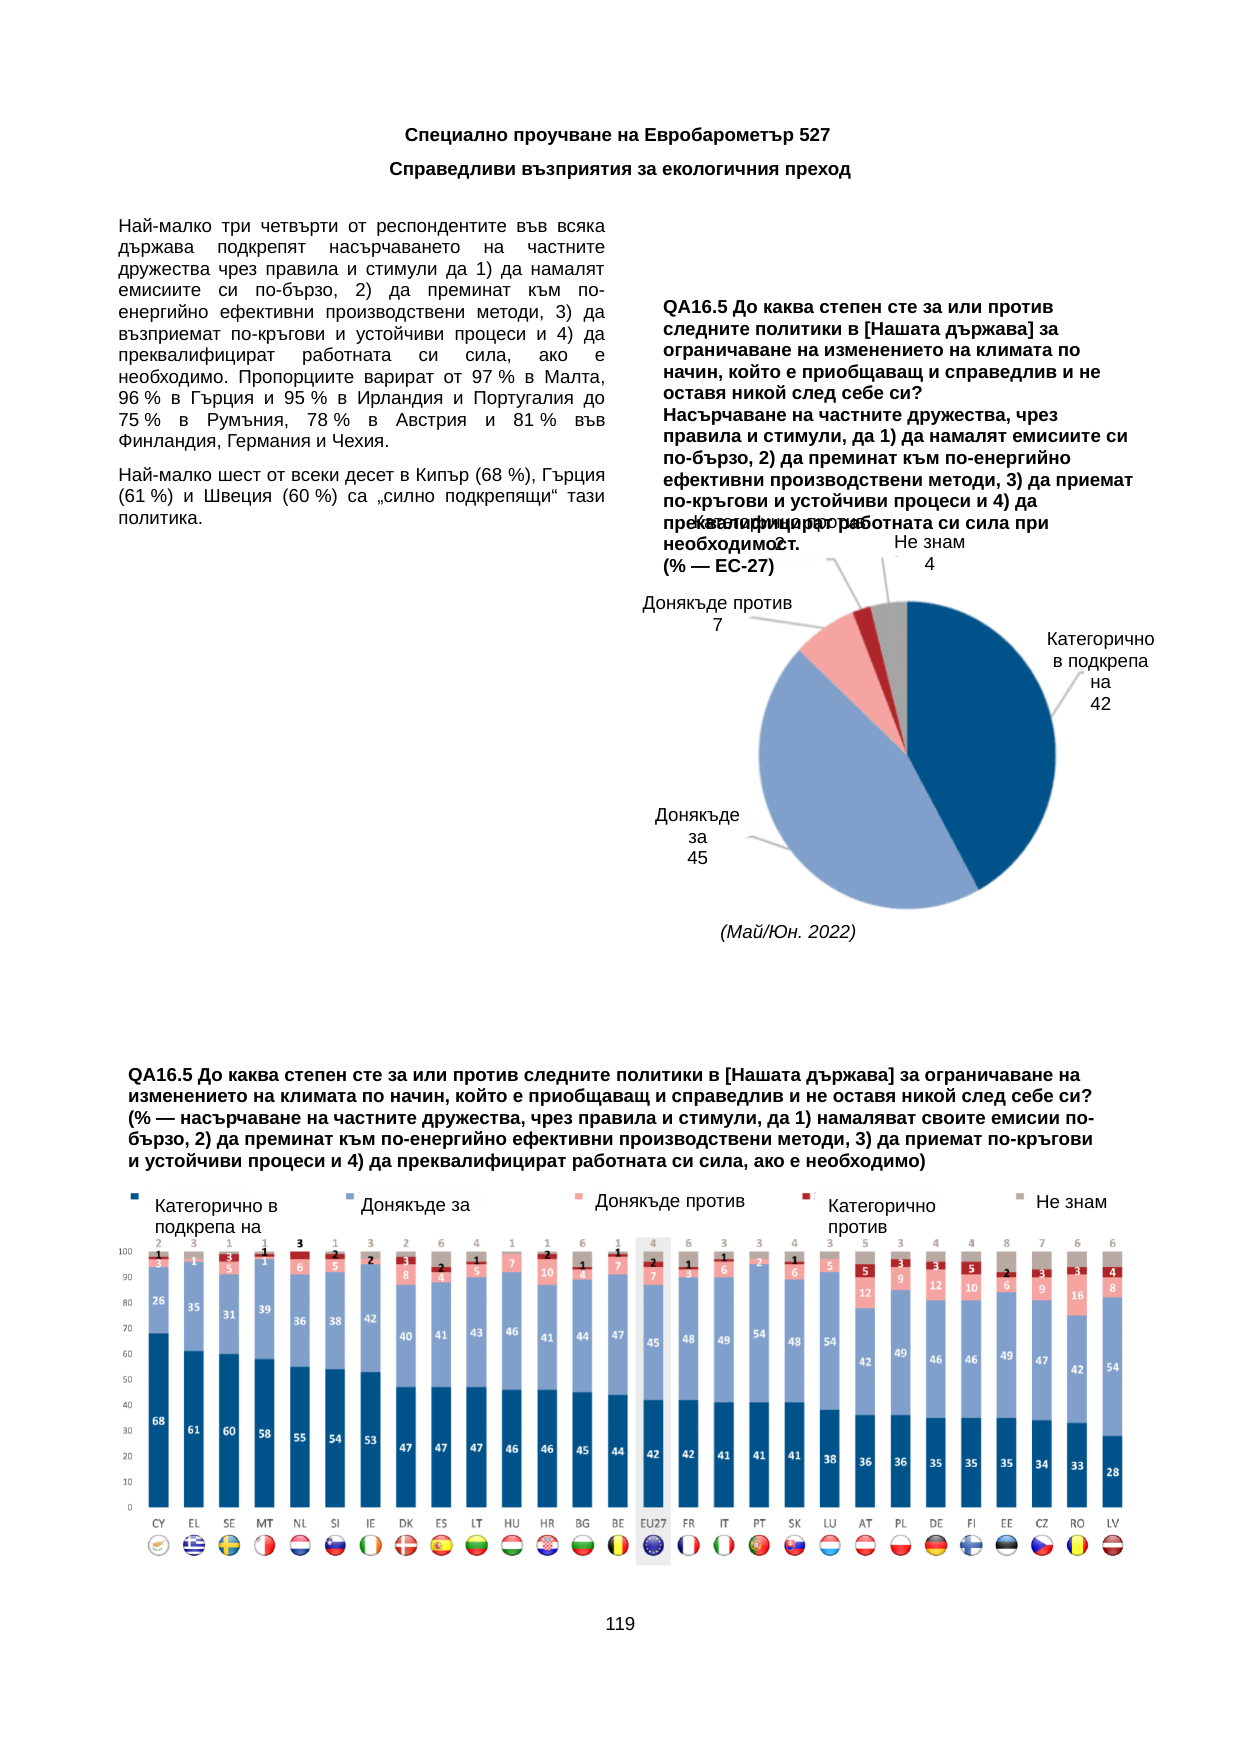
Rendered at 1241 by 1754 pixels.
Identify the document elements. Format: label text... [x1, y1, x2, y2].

text Най-малко шест от всеки десет в Кипър (68 %), Гърция (61 %) и Швеция (60 %) са „силно подкрепящи“ тази политика. [118, 463, 605, 528]
picture [662, 1198, 667, 1206]
text Най-малко три четвърти от респондентите във всяка държава подкрепят насърчаването на частните дружества чрез правила и стимули да 1) да намалят емисиите си по-бързо, 2) да преминат към по-енергийно ефективни производствени методи, 3) да възприемат по-кръгови и устойчиви процеси и 4) да преквалифицират работната си сила, ако е необходимо. Пропорциите варират от 97 % в Малта, 96 % в Гърция и 95 % в Ирландия и Португалия до 75 % в Румъния, 78 % в Австрия и 81 % във Финландия, Германия и Чехия. [118, 214, 605, 452]
picture [112, 1230, 1131, 1571]
picture [113, 1184, 1025, 1208]
picture [598, 1196, 604, 1206]
picture [743, 556, 1084, 914]
picture [365, 1200, 370, 1208]
